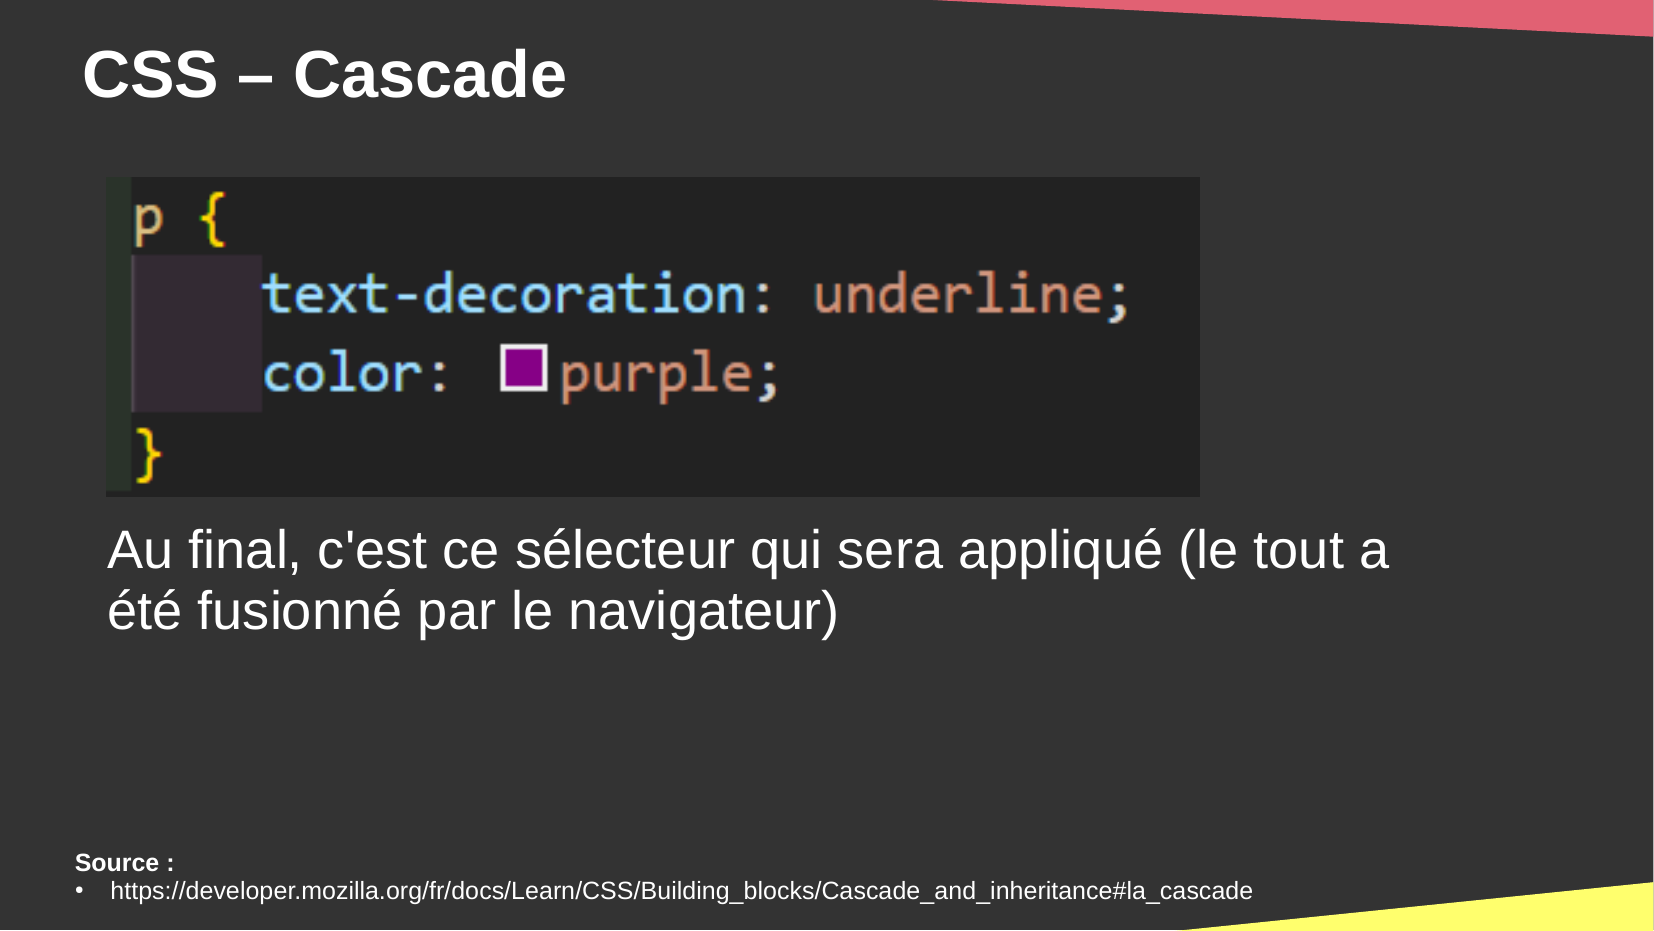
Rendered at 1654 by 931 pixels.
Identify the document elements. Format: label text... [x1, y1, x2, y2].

picture [106, 177, 1200, 497]
text_box [932, 0, 1654, 37]
text_box Source : https://developer.mozilla.org/fr/docs/Learn/CSS/Building_blocks/Cascade_and_inheritance#la_cascade [60, 841, 1546, 913]
text_box [1174, 882, 1654, 931]
title Au final, c'est ce sélecteur qui sera appliqué (le tout a été fusionné par le navigateur) [107, 519, 1471, 702]
title CSS – Cascade [82, 37, 1571, 122]
